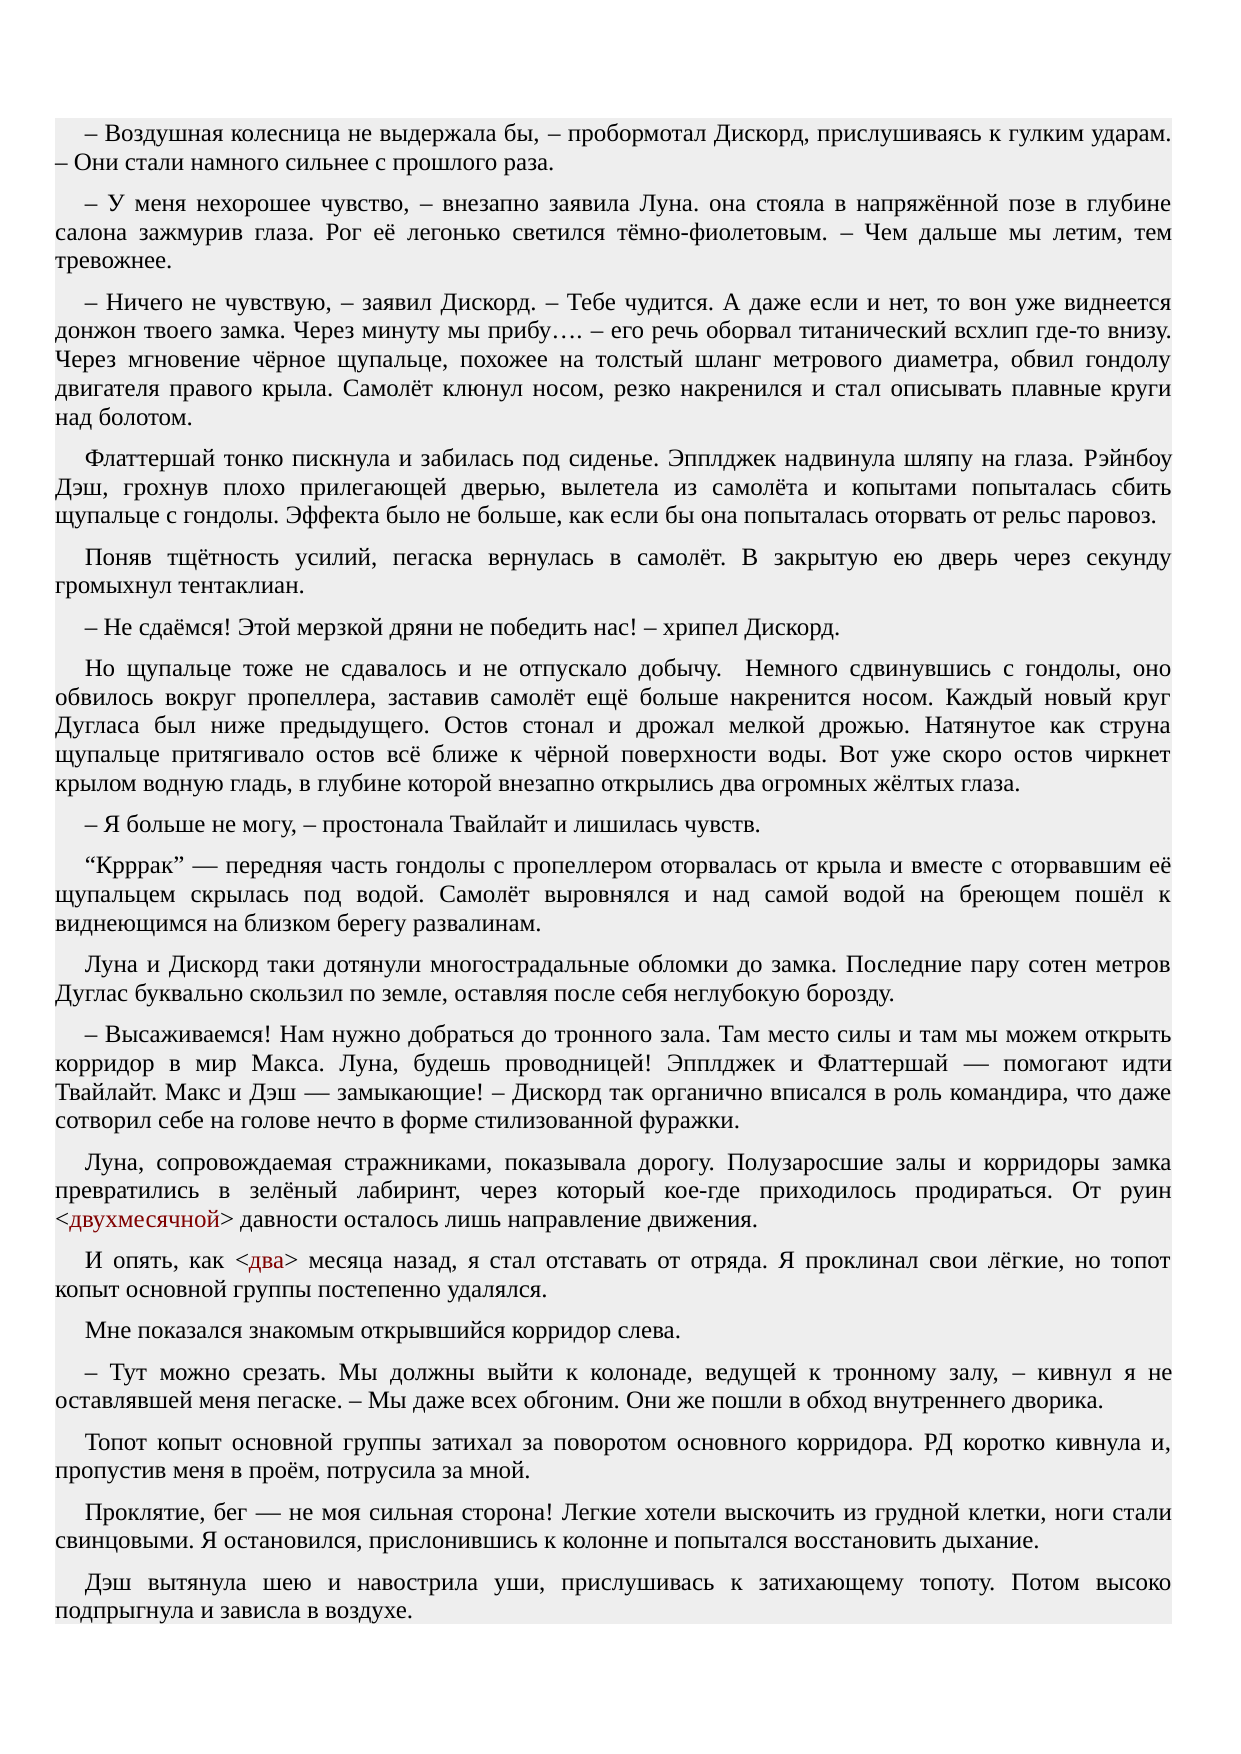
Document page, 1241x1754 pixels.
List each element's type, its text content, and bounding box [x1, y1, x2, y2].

text “Крррак” — передняя часть гондолы с пропеллером оторвалась от крыла и вместе с оторвавшим её щупальцем скрылась под водой. Самолёт выровнялся и над самой водой на бреющем пошёл к виднеющимся на близком берегу развалинам. [55, 851, 1172, 937]
text Проклятие, бег — не моя сильная сторона! Легкие хотели выскочить из грудной клетки, ноги стали свинцовыми. Я остановился, прислонившись к колонне и попытался восстановить дыхание. [55, 1497, 1172, 1554]
text – Высаживаемся! Нам нужно добраться до тронного зала. Там место силы и там мы можем открыть корридор в мир Макса. Луна, будешь проводницей! Эпплджек и Флаттершай — помогают идти Твайлайт. Макс и Дэш — замыкающие! – Дискорд так органично вписался в роль командира, что даже сотворил себе на голове нечто в форме стилизованной фуражки. [55, 1019, 1172, 1134]
text Луна, сопровождаемая стражниками, показывала дорогу. Полузаросшие залы и корридоры замка превратились в зелёный лабиринт, через который кое-где приходилось продираться. От руин <двухмесячной> давности осталось лишь направление движения. [55, 1147, 1172, 1233]
text – Воздушная колесница не выдержала бы, – пробормотал Дискорд, прислушиваясь к гулким ударам. – Они стали намного сильнее с прошлого раза. [55, 118, 1172, 176]
text – Ничего не чувствую, – заявил Дискорд. – Тебе чудится. А даже если и нет, то вон уже виднеется донжон твоего замка. Через минуту мы прибу…. – его речь оборвал титанический всхлип где-то внизу. Через мгновение чёрное щупальце, похожее на толстый шланг метрового диаметра, обвил гондолу двигателя правого крыла. Самолёт клюнул носом, резко накренился и стал описывать плавные круги над болотом. [55, 287, 1172, 431]
text И опять, как <два> месяца назад, я стал отставать от отряда. Я проклинал свои лёгкие, но топот копыт основной группы постепенно удалялся. [55, 1246, 1172, 1303]
text Луна и Дискорд таки дотянули многострадальные обломки до замка. Последние пару сотен метров Дуглас буквально скользил по земле, оставляя после себя неглубокую борозду. [55, 949, 1172, 1007]
text Мне показался знакомым открывшийся корридор слева. [55, 1316, 1172, 1344]
text – Тут можно срезать. Мы должны выйти к колонаде, ведущей к тронному залу, – кивнул я не оставлявшей меня пегаске. – Мы даже всех обгоним. Они же пошли в обход внутреннего дворика. [55, 1357, 1172, 1414]
text Поняв тщётность усилий, пегаска вернулась в самолёт. В закрытую ею дверь через секунду громыхнул тентаклиан. [55, 542, 1172, 599]
text – Я больше не могу, – простонала Твайлайт и лишилась чувств. [55, 809, 1172, 838]
text Но щупальце тоже не сдавалось и не отпускало добычу. Немного сдвинувшись с гондолы, оно обвилось вокруг пропеллера, заставив самолёт ещё больше накренится носом. Каждый новый круг Дугласа был ниже предыдущего. Остов стонал и дрожал мелкой дрожью. Натянутое как струна щупальце притягивало остов всё ближе к чёрной поверхности воды. Вот уже скоро остов чиркнет крылом водную гладь, в глубине которой внезапно открылись два огромных жёлтых глаза. [55, 653, 1172, 797]
text Флаттершай тонко пискнула и забилась под сиденье. Эпплджек надвинула шляпу на глаза. Рэйнбоу Дэш, грохнув плохо прилегающей дверью, вылетела из самолёта и копытами попыталась сбить щупальце с гондолы. Эффекта было не больше, как если бы она попыталась оторвать от рельс паровоз. [55, 443, 1172, 529]
text – У меня нехорошее чувство, – внезапно заявила Луна. она стояла в напряжённой позе в глубине салона зажмурив глаза. Рог её легонько светился тёмно-фиолетовым. – Чем дальше мы летим, тем тревожнее. [55, 188, 1172, 274]
text Дэш вытянула шею и навострила уши, прислушивась к затихающему топоту. Потом высоко подпрыгнула и зависла в воздухе. [55, 1567, 1172, 1624]
text Топот копыт основной группы затихал за поворотом основного корридора. РД коротко кивнула и, пропустив меня в проём, потрусила за мной. [55, 1427, 1172, 1484]
text – Не сдаёмся! Этой мерзкой дряни не победить нас! – хрипел Дискорд. [55, 612, 1172, 641]
